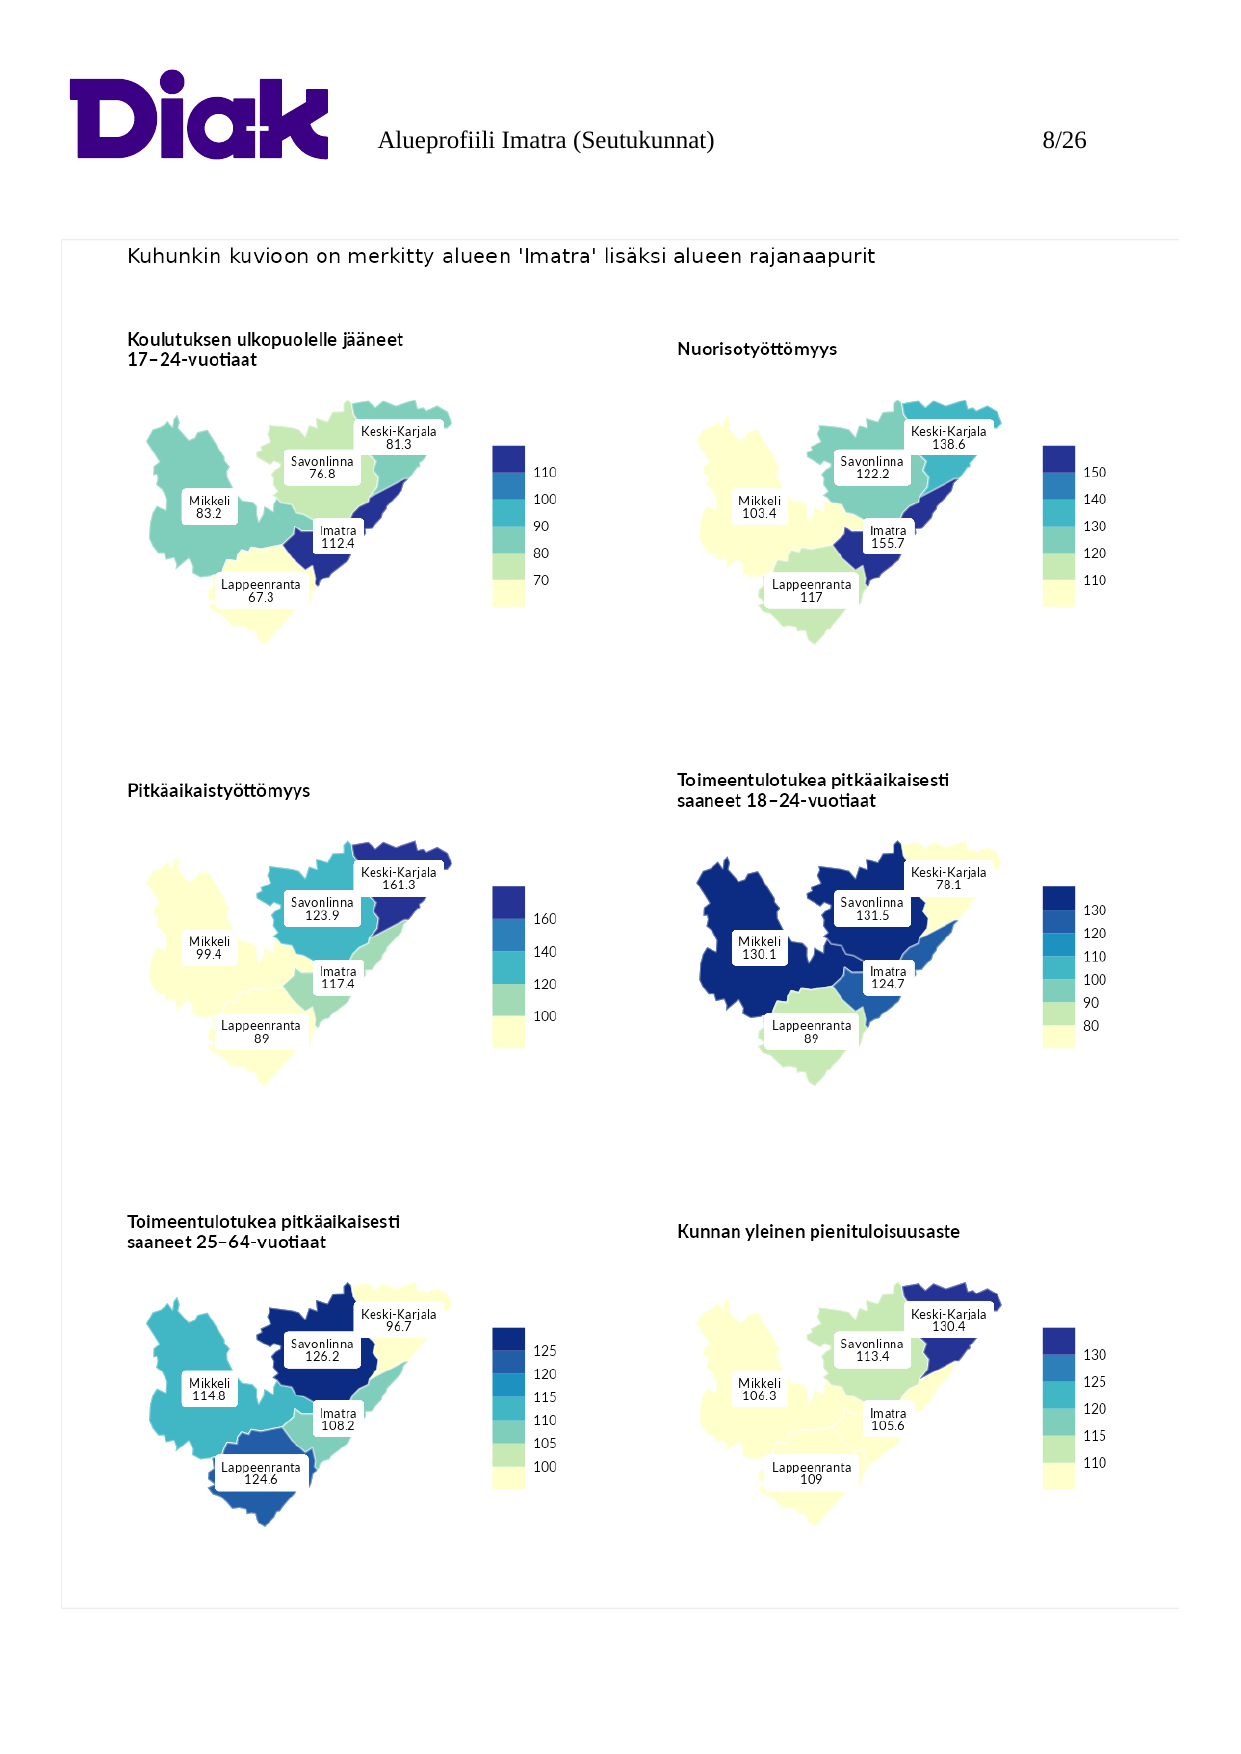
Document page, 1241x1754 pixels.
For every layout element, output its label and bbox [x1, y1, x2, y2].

picture [61, 196, 1179, 1651]
